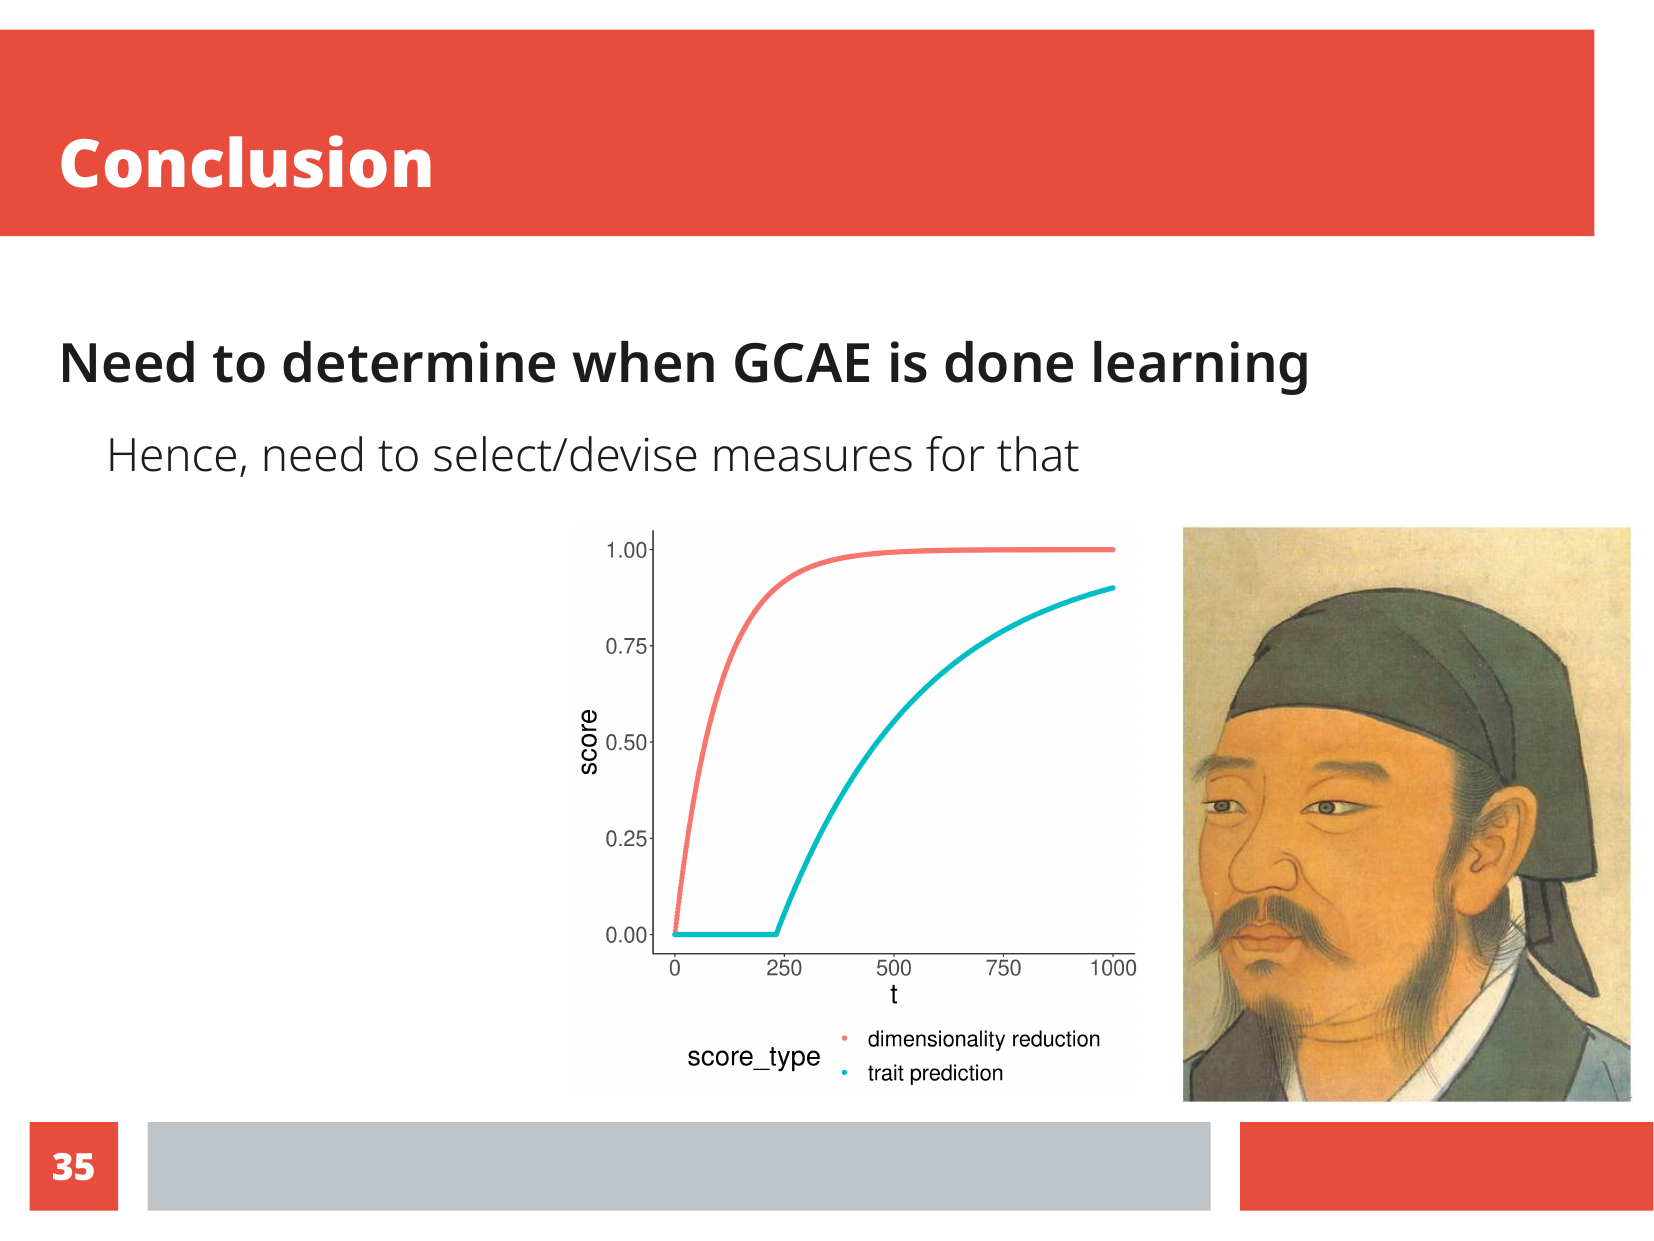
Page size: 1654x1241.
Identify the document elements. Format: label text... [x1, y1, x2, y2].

list Need to determine when GCAE is done learning Hence, need to select/devise measures for that [59, 324, 1565, 1093]
picture [1182, 524, 1633, 1104]
title Conclusion [59, 59, 1595, 207]
picture [570, 524, 1141, 1096]
